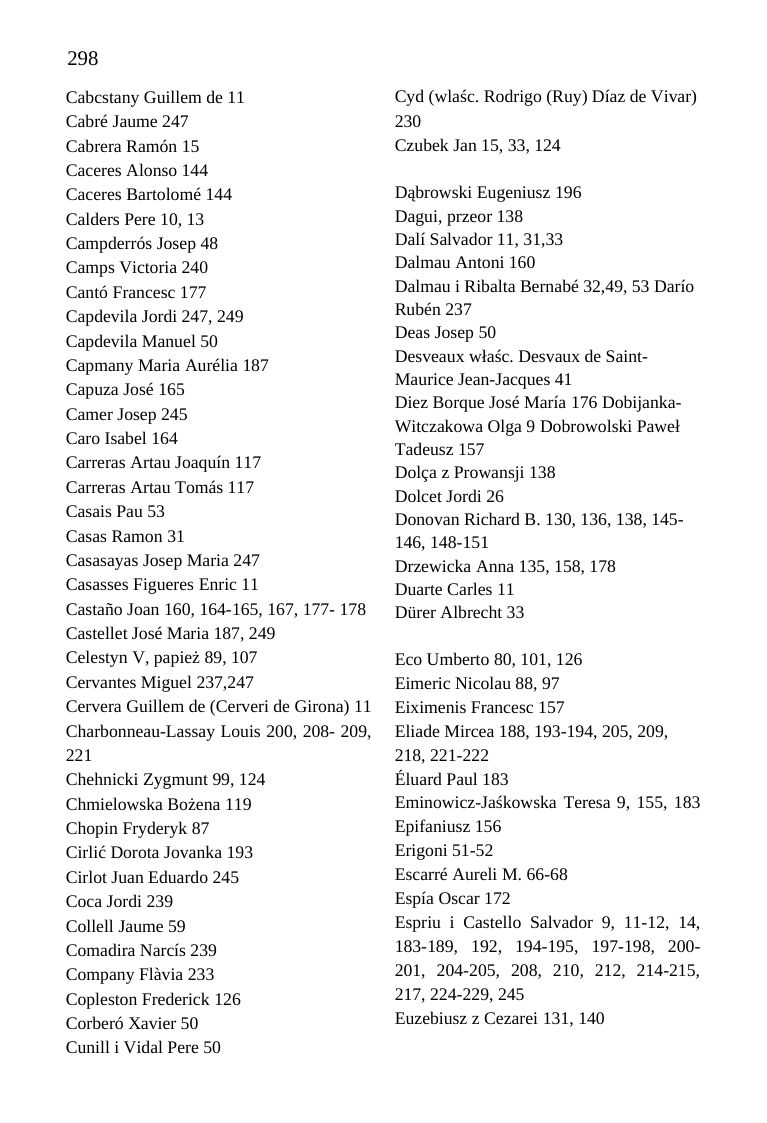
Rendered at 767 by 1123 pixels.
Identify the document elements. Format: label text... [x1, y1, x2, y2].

text Czubek Jan 15, 33, 124 [394, 135, 701, 155]
text Camps Victoria 240 [66, 257, 372, 278]
text Dolcet Jordi 26 [394, 486, 701, 506]
text Eimeric Nicolau 88, 97 [394, 672, 701, 693]
text Espía Oscar 172 [394, 888, 701, 908]
text Desveaux właśc. Desvaux de Saint- Maurice Jean-Jacques 41 [394, 346, 701, 389]
text Cirlot Juan Eduardo 245 [66, 867, 372, 887]
text Capuza José 165 [66, 379, 372, 399]
text Erigoni 51-52 [394, 840, 701, 861]
text Casasses Figueres Enric 11 [66, 574, 372, 594]
text Capdevila Manuel 50 [66, 330, 372, 351]
text Cabcstany Guillem de 11 [66, 87, 372, 107]
text Dolça z Prowansji 138 [394, 462, 701, 483]
text Caceres Bartolomé 144 [66, 184, 372, 204]
text Eiximenis Francesc 157 [394, 696, 701, 717]
text Camer Josep 245 [66, 403, 372, 424]
text Capdevila Jordi 247, 249 [66, 306, 372, 326]
text Dalmau Antoni 160 [394, 252, 701, 273]
text Dąbrowski Eugeniusz 196 [394, 182, 701, 203]
text Éluard Paul 183 [394, 768, 701, 789]
text Dalmau i Ribalta Bernabé 32,49, 53 Darío Rubén 237 [394, 276, 701, 319]
text Deas Josep 50 [394, 322, 701, 343]
text Eco Umberto 80, 101, 126 [394, 648, 701, 669]
text Cirlić Dorota Jovanka 193 [66, 842, 372, 863]
text Cabrera Ramón 15 [66, 135, 372, 156]
text Casasayas Josep Maria 247 [66, 550, 372, 570]
text Calders Pere 10, 13 [66, 208, 372, 229]
text Copleston Frederick 126 [66, 988, 372, 1009]
text Cyd (wlaśc. Rodrigo (Ruy) Díaz de Vi­var) 230 [394, 86, 701, 131]
text Castaño Joan 160, 164-165, 167, 177- 178 [66, 598, 372, 619]
text Cabré Jaume 247 [66, 111, 372, 131]
text Company Flàvia 233 [66, 964, 372, 984]
text Chehnicki Zygmunt 99, 124 [66, 769, 372, 789]
text Drzewicka Anna 135, 158, 178 [394, 556, 701, 576]
text Dagui, przeor 138 [394, 206, 701, 226]
text Cervantes Miguel 237,247 [66, 672, 372, 692]
text Dürer Albrecht 33 [394, 602, 701, 623]
text Donovan Richard B. 130, 136, 138, 145- 146, 148-151 [394, 509, 701, 553]
text Capmany Maria Aurélia 187 [66, 355, 372, 375]
text Euzebiusz z Cezarei 131, 140 [394, 1008, 701, 1028]
text Chmielowska Bożena 119 [66, 793, 372, 814]
text Cunill i Vidal Pere 50 [66, 1037, 372, 1058]
text Celestyn V, papież 89, 107 [66, 647, 372, 668]
text Collell Jaume 59 [66, 915, 372, 936]
text Cantó Francesc 177 [66, 282, 372, 302]
text Caceres Alonso 144 [66, 160, 372, 180]
text Chopin Fryderyk 87 [66, 818, 372, 838]
text Castellet José Maria 187, 249 [66, 623, 372, 643]
text 298 [67, 46, 106, 70]
text Carreras Artau Tomás 117 [66, 477, 372, 497]
text Diez Borque José María 176 Dobijanka-Witczakowa Olga 9 Dobrowolski Paweł Tadeusz 157 [394, 392, 701, 459]
text Casas Ramon 31 [66, 525, 372, 546]
text Campderrós Josep 48 [66, 233, 372, 253]
text Corberó Xavier 50 [66, 1013, 372, 1033]
text Casais Pau 53 [66, 501, 372, 521]
text Comadira Narcís 239 [66, 940, 372, 960]
text Caro Isabel 164 [66, 428, 372, 448]
text Escarré Aureli M. 66-68 [394, 864, 701, 884]
text Carreras Artau Joaquín 117 [66, 452, 372, 473]
text Dalí Salvador 11, 31,33 [394, 229, 701, 249]
text Coca Jordi 239 [66, 891, 372, 911]
text Espriu i Castello Salvador 9, 11-12, 14, 183-189, 192, 194-195, 197-198, 200- 201, 204-205, 208, 210, 212, 214-215, 217, 224-229, 245 [394, 912, 701, 1004]
text Eminowicz-Jaśkowska Teresa 9, 155, 183 Epifaniusz 156 [394, 792, 701, 837]
text Duarte Carles 11 [394, 579, 701, 599]
text Cervera Guillem de (Cerveri de Girona) 11 Charbonneau-Lassay Louis 200, 208- 209, 221 [66, 696, 372, 765]
text Eliade Mircea 188, 193-194, 205, 209, 218, 221-222 [394, 720, 701, 765]
